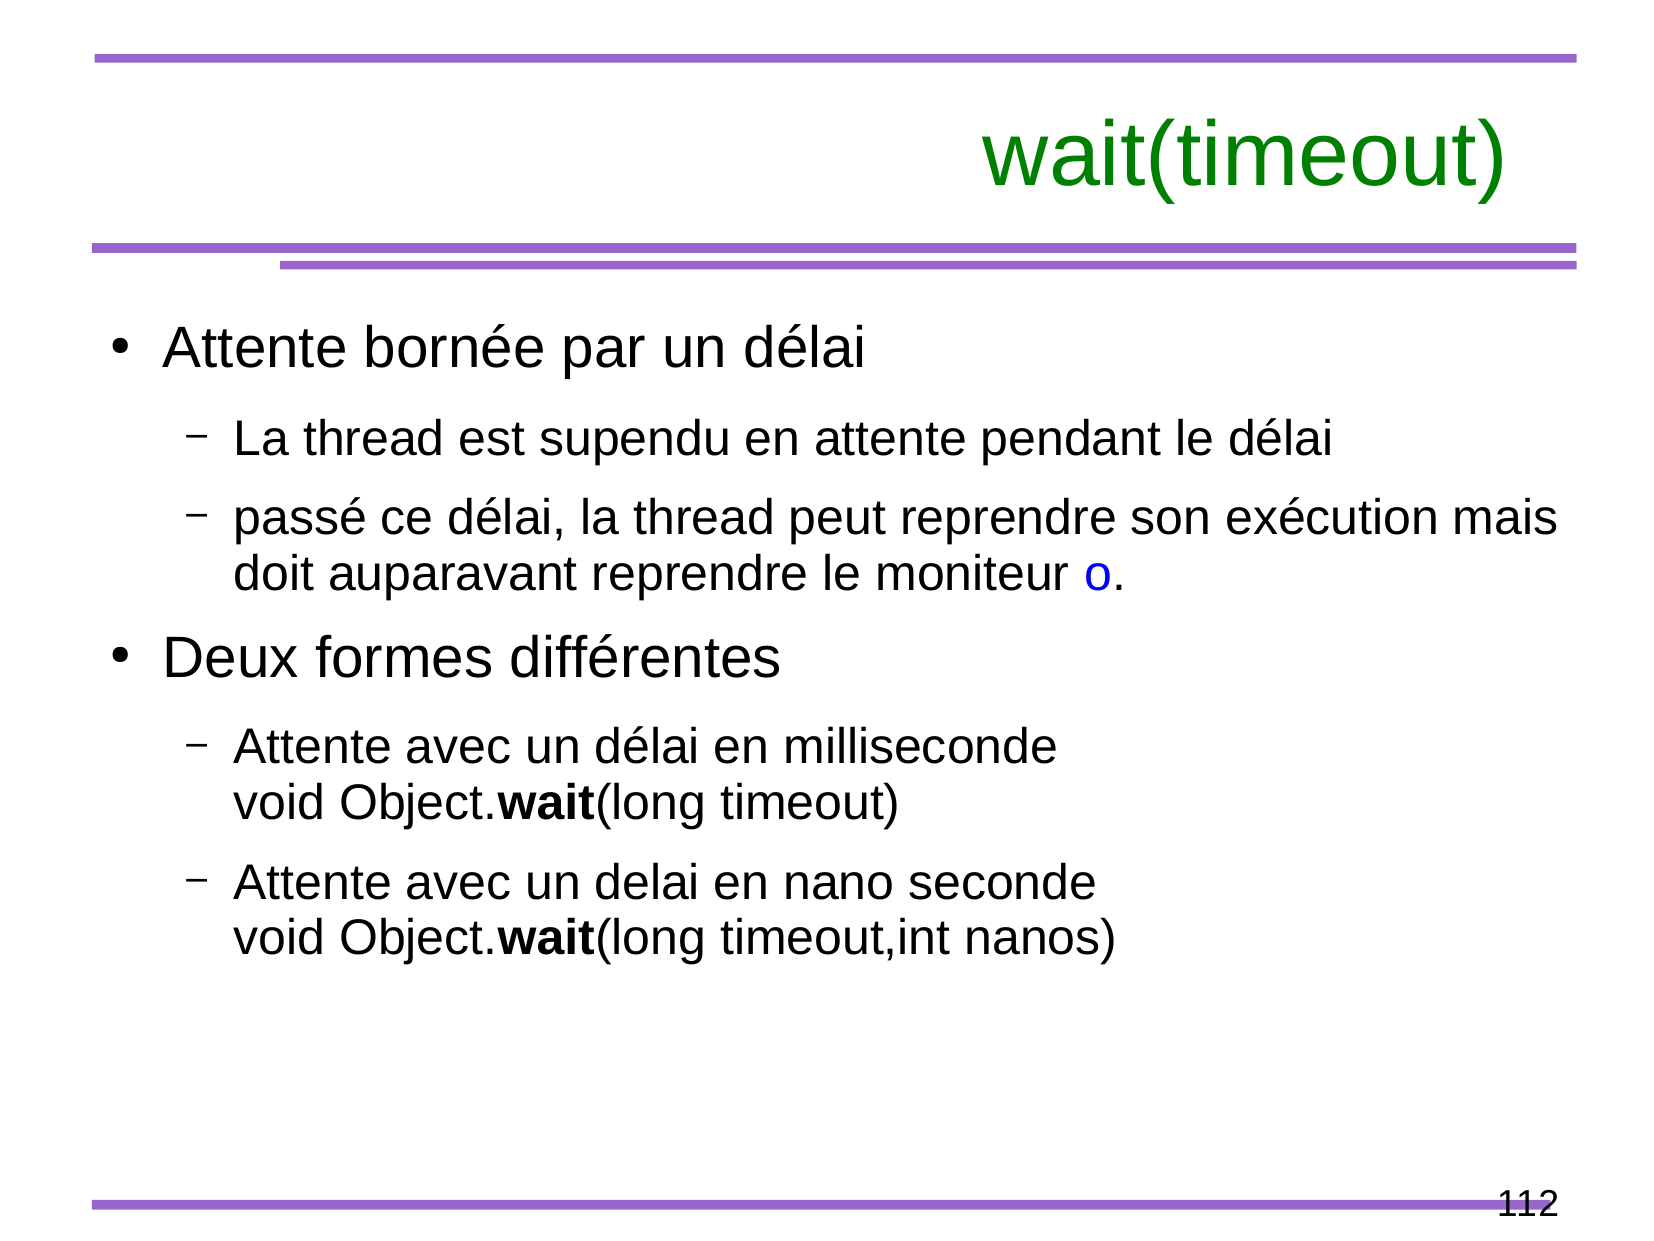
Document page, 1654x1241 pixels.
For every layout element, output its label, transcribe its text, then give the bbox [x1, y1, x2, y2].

list Attente bornée par un délai La thread est supendu en attente pendant le délai passé ce délai, la thread peut reprendre son exécution mais doit auparavant reprendre le moniteur o. Deux formes différentes Attente avec un délai en milliseconde void Object.wait(long timeout) Attente avec un delai en nano seconde void Object.wait(long timeout,int nanos) [92, 315, 1563, 1067]
title wait(timeout) [121, 49, 1534, 257]
